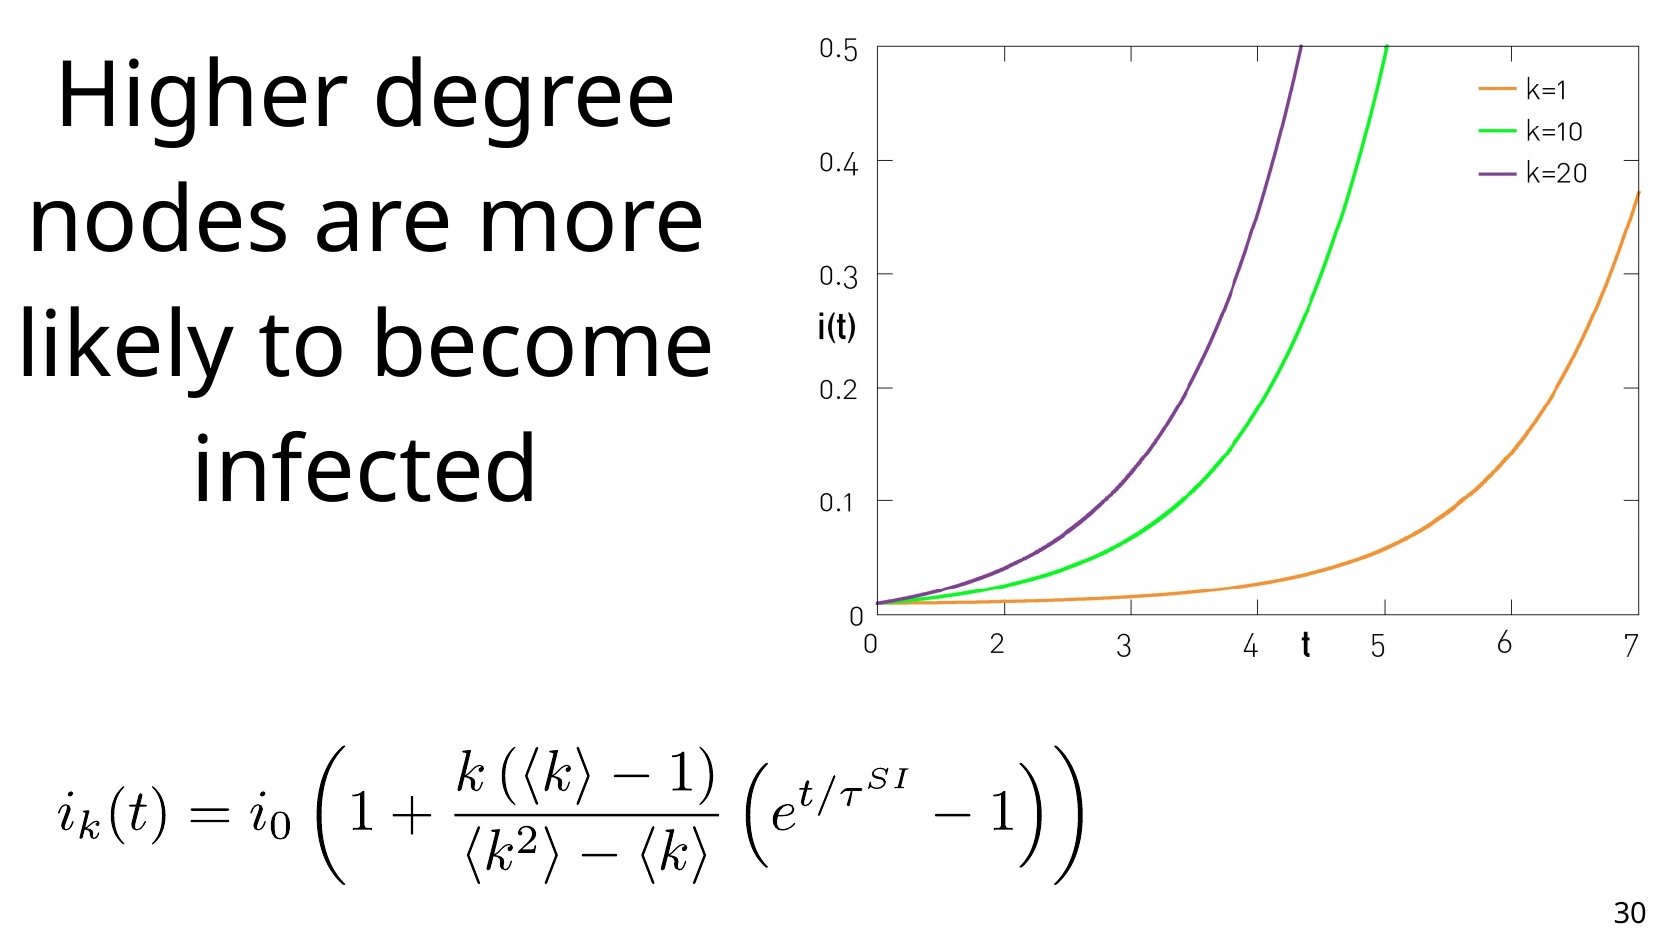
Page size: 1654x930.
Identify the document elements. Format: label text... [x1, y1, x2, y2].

title Higher degree nodes are more likely to become infected [0, 0, 736, 571]
text_box [56, 745, 1096, 886]
picture [808, 1, 1654, 661]
